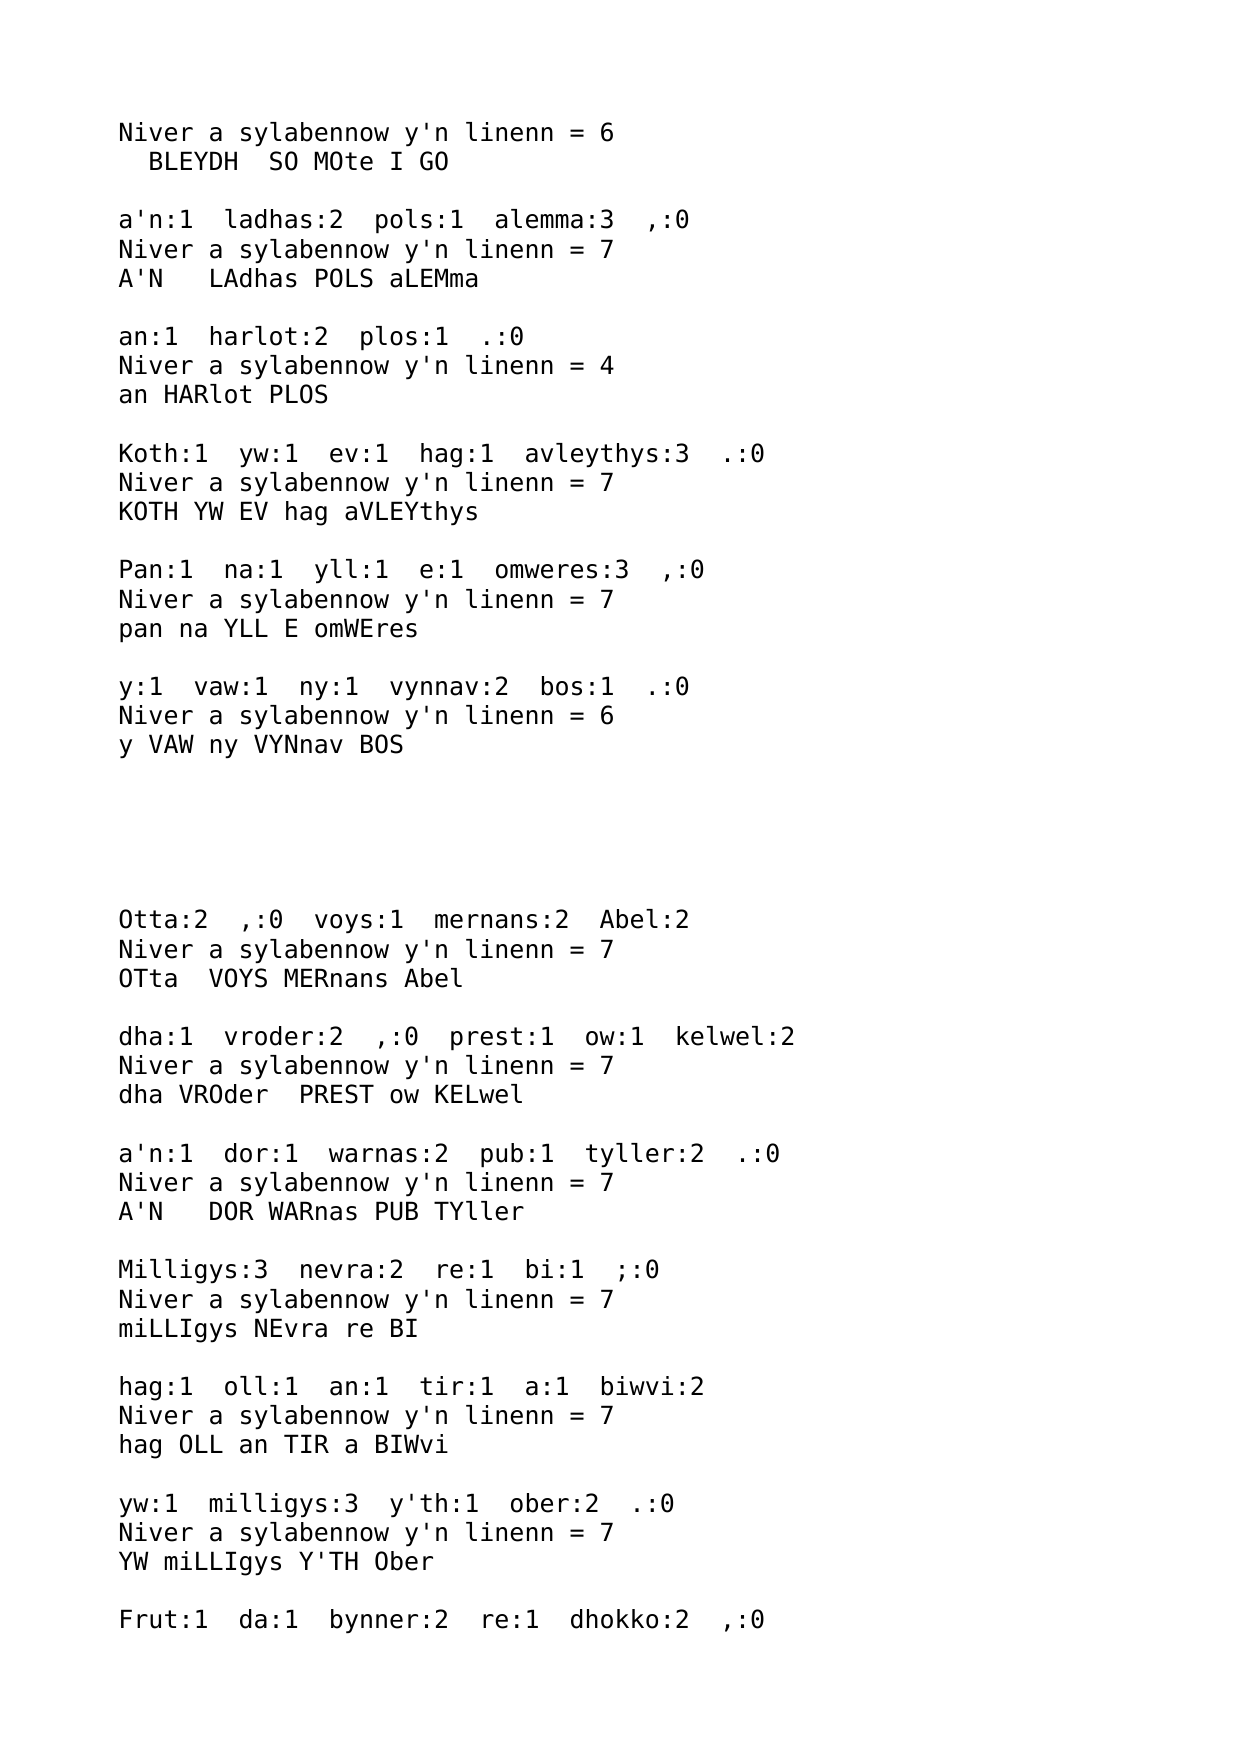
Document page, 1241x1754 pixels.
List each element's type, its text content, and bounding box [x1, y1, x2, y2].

text pan na YLL E omWEres [118, 614, 1122, 643]
text dha:1 vroder:2 ,:0 prest:1 ow:1 kelwel:2 [118, 1022, 1122, 1051]
text miLLIgys NEvra re BI [118, 1314, 1122, 1343]
text KOTH YW EV hag aVLEYthys [118, 497, 1122, 526]
text y:1 vaw:1 ny:1 vynnav:2 bos:1 .:0 [118, 672, 1122, 701]
text YW miLLIgys Y'TH Ober [118, 1547, 1122, 1576]
text Niver a sylabennow y'n linenn = 4 [118, 351, 1122, 381]
text Niver a sylabennow y'n linenn = 7 [118, 585, 1122, 614]
text yw:1 milligys:3 y'th:1 ober:2 .:0 [118, 1489, 1122, 1518]
text Niver a sylabennow y'n linenn = 6 [118, 118, 1122, 147]
text Niver a sylabennow y'n linenn = 6 [118, 701, 1122, 731]
text a'n:1 dor:1 warnas:2 pub:1 tyller:2 .:0 [118, 1139, 1122, 1168]
text Pan:1 na:1 yll:1 e:1 omweres:3 ,:0 [118, 556, 1122, 585]
text hag:1 oll:1 an:1 tir:1 a:1 biwvi:2 [118, 1372, 1122, 1401]
text y VAW ny VYNnav BOS [118, 731, 1122, 760]
text BLEYDH SO MOte I GO [118, 147, 1122, 176]
text OTta VOYS MERnans Abel [118, 964, 1122, 993]
text Otta:2 ,:0 voys:1 mernans:2 Abel:2 [118, 906, 1122, 935]
text Niver a sylabennow y'n linenn = 7 [118, 1051, 1122, 1081]
text Niver a sylabennow y'n linenn = 7 [118, 235, 1122, 264]
text A'N DOR WARnas PUB TYller [118, 1197, 1122, 1226]
text an:1 harlot:2 plos:1 .:0 [118, 322, 1122, 351]
text Milligys:3 nevra:2 re:1 bi:1 ;:0 [118, 1256, 1122, 1285]
text a'n:1 ladhas:2 pols:1 alemma:3 ,:0 [118, 206, 1122, 235]
text Niver a sylabennow y'n linenn = 7 [118, 1518, 1122, 1547]
text Niver a sylabennow y'n linenn = 7 [118, 935, 1122, 964]
text dha VROder PREST ow KELwel [118, 1081, 1122, 1110]
text Koth:1 yw:1 ev:1 hag:1 avleythys:3 .:0 [118, 439, 1122, 468]
text hag OLL an TIR a BIWvi [118, 1431, 1122, 1460]
text Frut:1 da:1 bynner:2 re:1 dhokko:2 ,:0 [118, 1606, 1122, 1635]
text Niver a sylabennow y'n linenn = 7 [118, 468, 1122, 497]
text A'N LAdhas POLS aLEMma [118, 264, 1122, 293]
text Niver a sylabennow y'n linenn = 7 [118, 1401, 1122, 1431]
text Niver a sylabennow y'n linenn = 7 [118, 1168, 1122, 1197]
text an HARlot PLOS [118, 381, 1122, 410]
text Niver a sylabennow y'n linenn = 7 [118, 1285, 1122, 1314]
